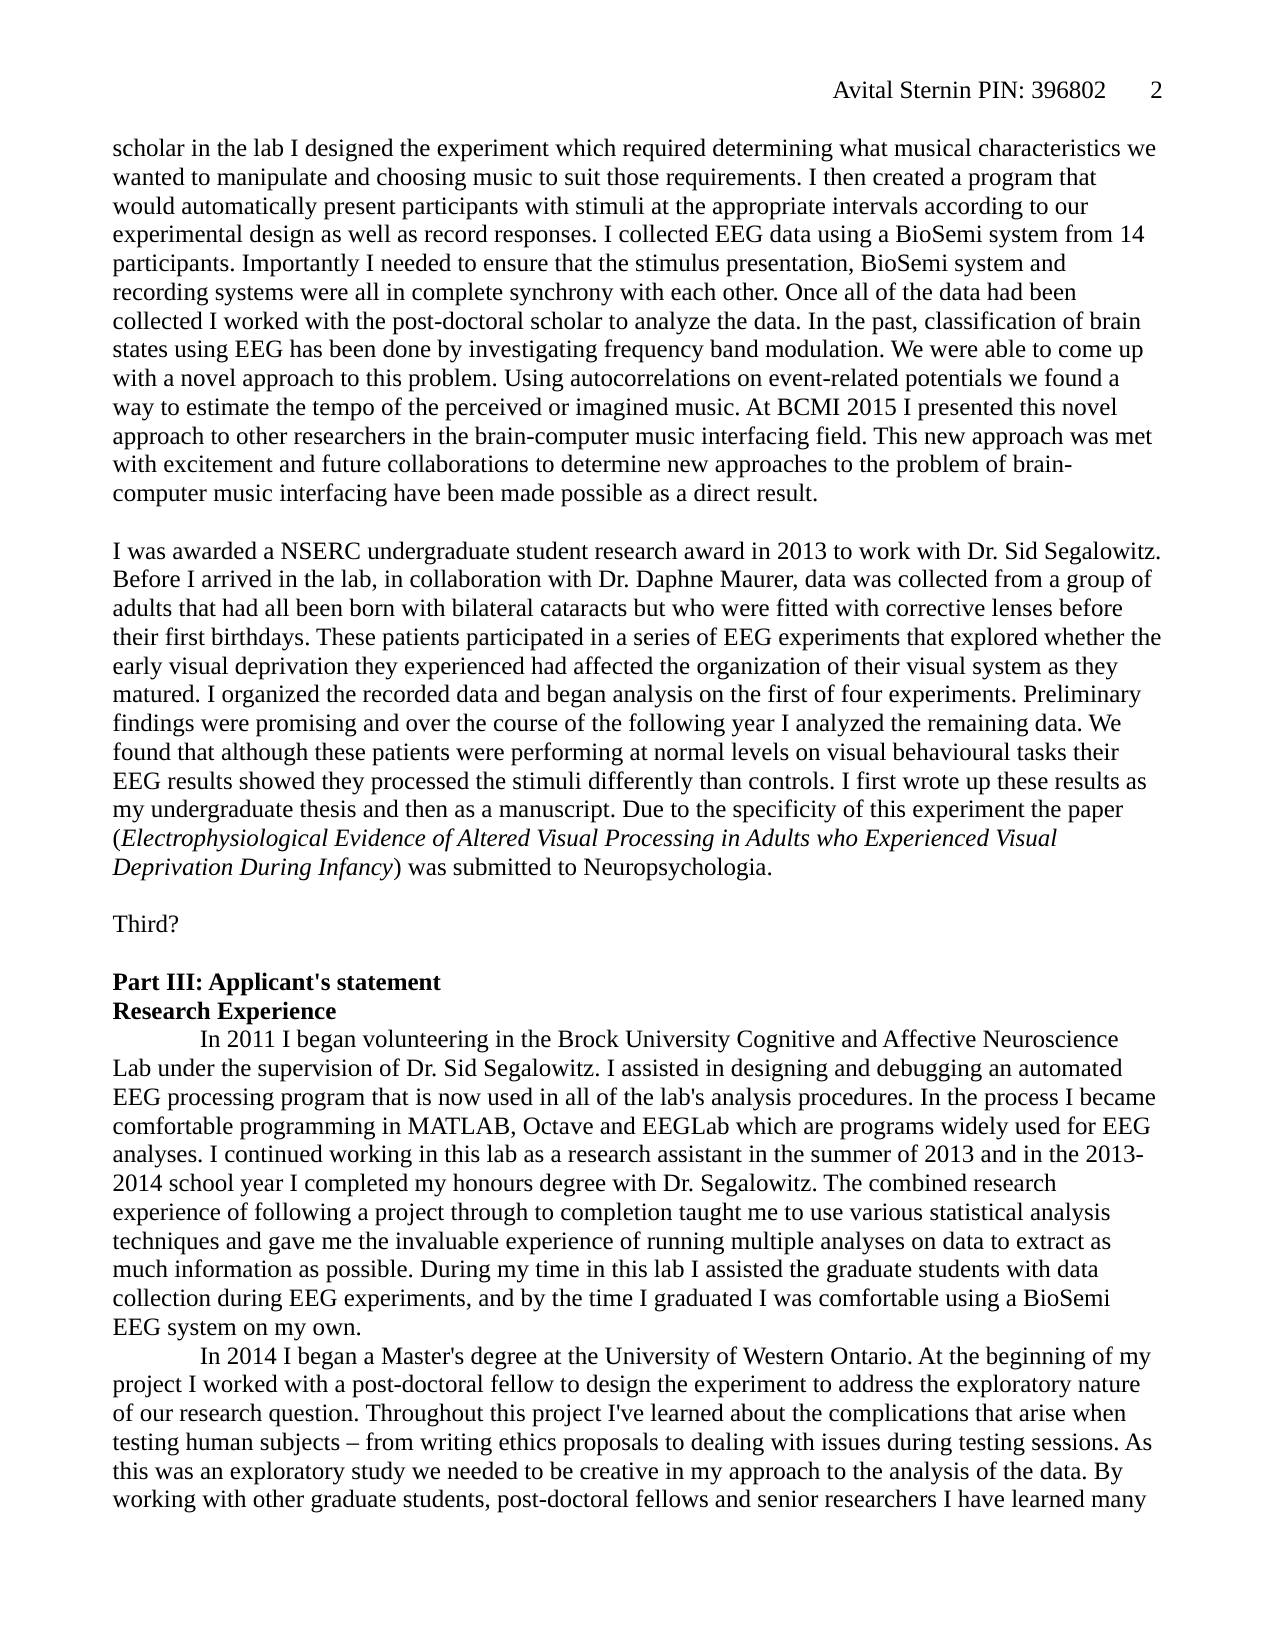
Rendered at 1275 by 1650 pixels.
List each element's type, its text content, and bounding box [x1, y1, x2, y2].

text I was awarded a NSERC undergraduate student research award in 2013 to work with Dr. Sid Segalowitz. Before I arrived in the lab, in collaboration with Dr. Daphne Maurer, data was collected from a group of adults that had all been born with bilateral cataracts but who were fitted with corrective lenses before their first birthdays. These patients participated in a series of EEG experiments that explored whether the early visual deprivation they experienced had affected the organization of their visual system as they matured. I organized the recorded data and began analysis on the first of four experiments. Preliminary findings were promising and over the course of the following year I analyzed the remaining data. We found that although these patients were performing at normal levels on visual behavioural tasks their EEG results showed they processed the stimuli differently than controls. I first wrote up these results as my undergraduate thesis and then as a manuscript. Due to the specificity of this experiment the paper (Electrophysiological Evidence of Altered Visual Processing in Adults who Experienced Visual Deprivation During Infancy) was submitted to Neuropsychologia. [112, 536, 1162, 881]
text In 2011 I began volunteering in the Brock University Cognitive and Affective Neuroscience Lab under the supervision of Dr. Sid Segalowitz. I assisted in designing and debugging an automated EEG processing program that is now used in all of the lab's analysis procedures. In the process I became comfortable programming in MATLAB, Octave and EEGLab which are programs widely used for EEG analyses. I continued working in this lab as a research assistant in the summer of 2013 and in the 2013-2014 school year I completed my honours degree with Dr. Segalowitz. The combined research experience of following a project through to completion taught me to use various statistical analysis techniques and gave me the invaluable experience of running multiple analyses on data to extract as much information as possible. During my time in this lab I assisted the graduate students with data collection during EEG experiments, and by the time I graduated I was comfortable using a BioSemi EEG system on my own. [112, 1024, 1162, 1341]
text Research Experience [112, 996, 1162, 1024]
text In 2014 I began a Master's degree at the University of Western Ontario. At the beginning of my project I worked with a post-doctoral fellow to design the experiment to address the exploratory nature of our research question. Throughout this project I've learned about the complications that arise when testing human subjects – from writing ethics proposals to dealing with issues during testing sessions. As this was an exploratory study we needed to be creative in my approach to the analysis of the data. By working with other graduate students, post-doctoral fellows and senior researchers I have learned many [112, 1341, 1162, 1513]
text scholar in the lab I designed the experiment which required determining what musical characteristics we wanted to manipulate and choosing music to suit those requirements. I then created a program that would automatically present participants with stimuli at the appropriate intervals according to our experimental design as well as record responses. I collected EEG data using a BioSemi system from 14 participants. Importantly I needed to ensure that the stimulus presentation, BioSemi system and recording systems were all in complete synchrony with each other. Once all of the data had been collected I worked with the post-doctoral scholar to analyze the data. In the past, classification of brain states using EEG has been done by investigating frequency band modulation. We were able to come up with a novel approach to this problem. Using autocorrelations on event-related potentials we found a way to estimate the tempo of the perceived or imagined music. At BCMI 2015 I presented this novel approach to other researchers in the brain-computer music interfacing field. This new approach was met with excitement and future collaborations to determine new approaches to the problem of brain-computer music interfacing have been made possible as a direct result. [112, 133, 1162, 507]
text Part III: Applicant's statement [112, 967, 1162, 996]
text Third? [112, 909, 1162, 938]
